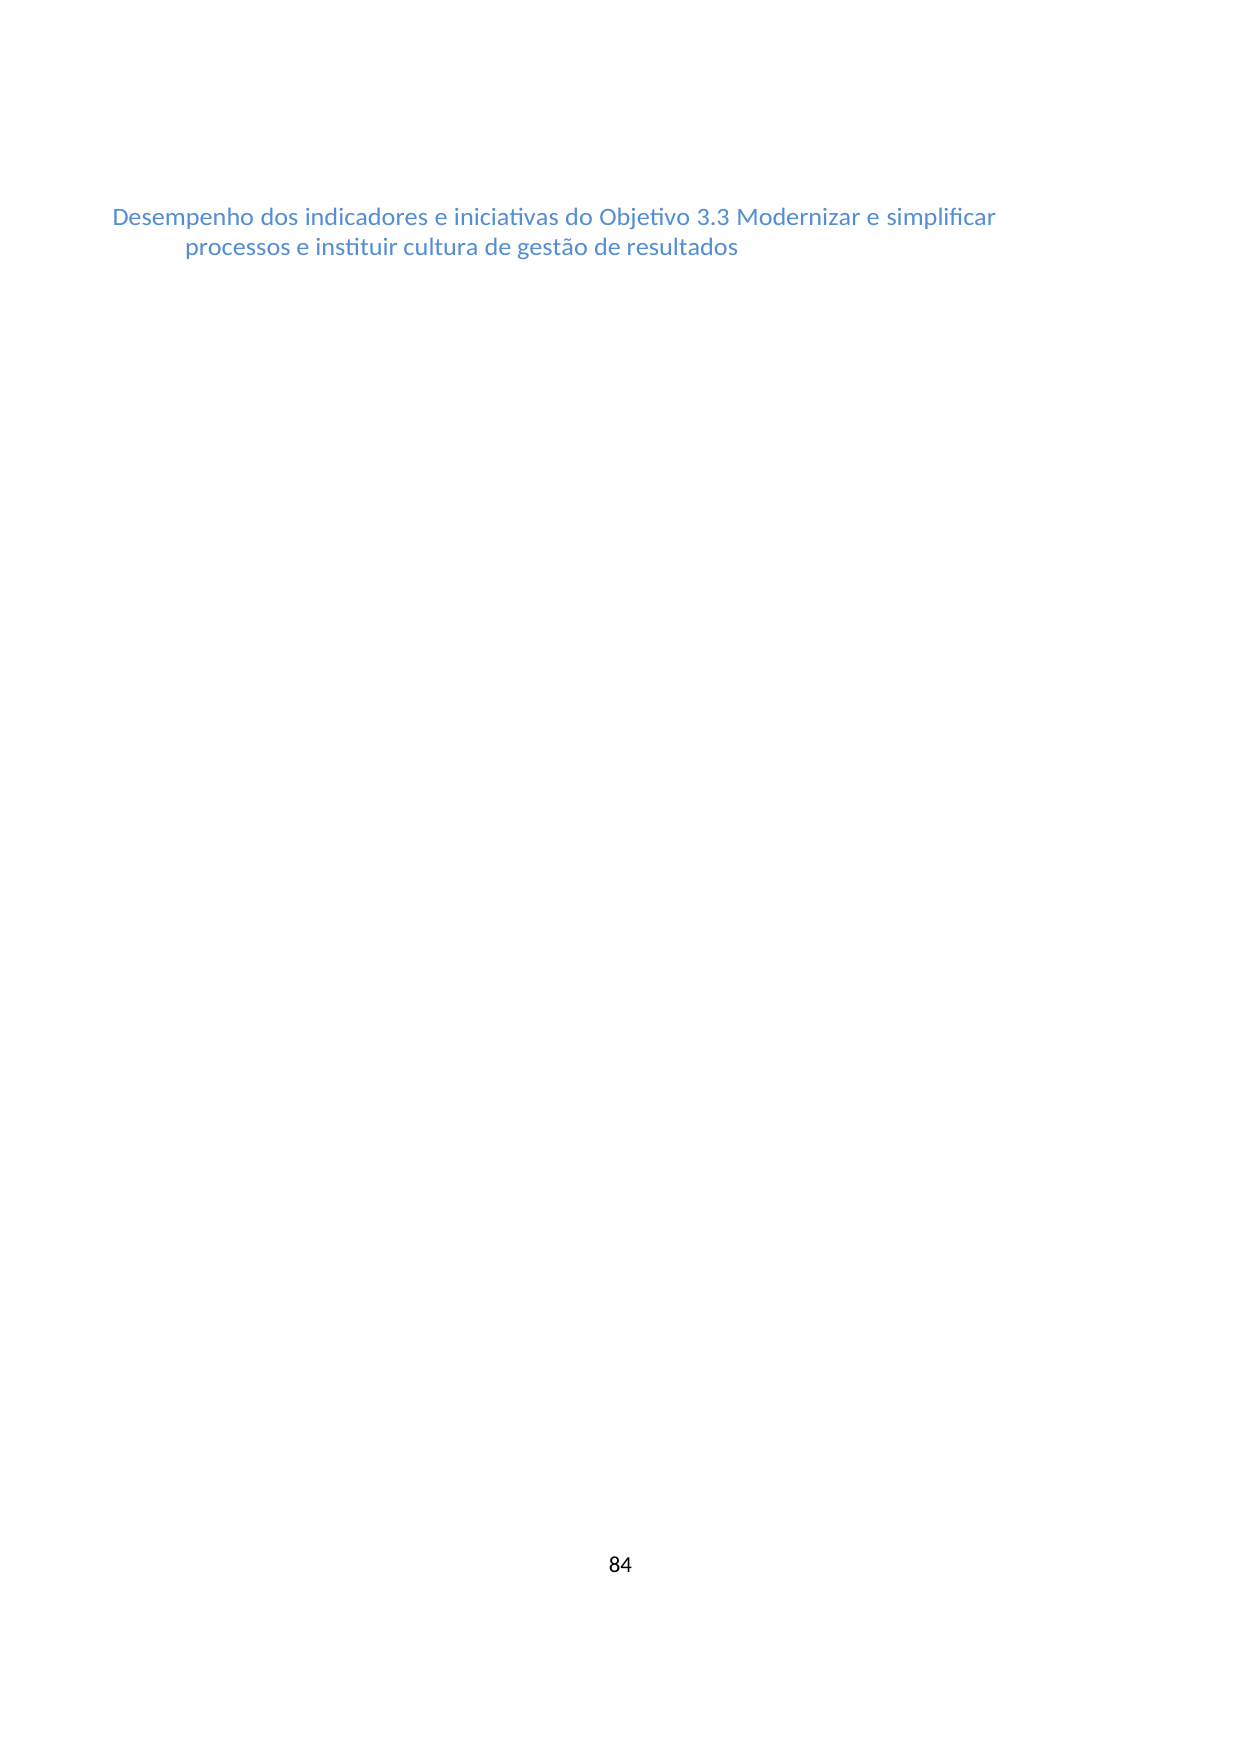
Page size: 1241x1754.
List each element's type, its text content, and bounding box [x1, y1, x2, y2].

subtitle Desempenho dos indicadores e iniciativas do Objetivo 3.3 Modernizar e simplificar processos e instituir cultura de gestão de resultados [112, 201, 997, 262]
